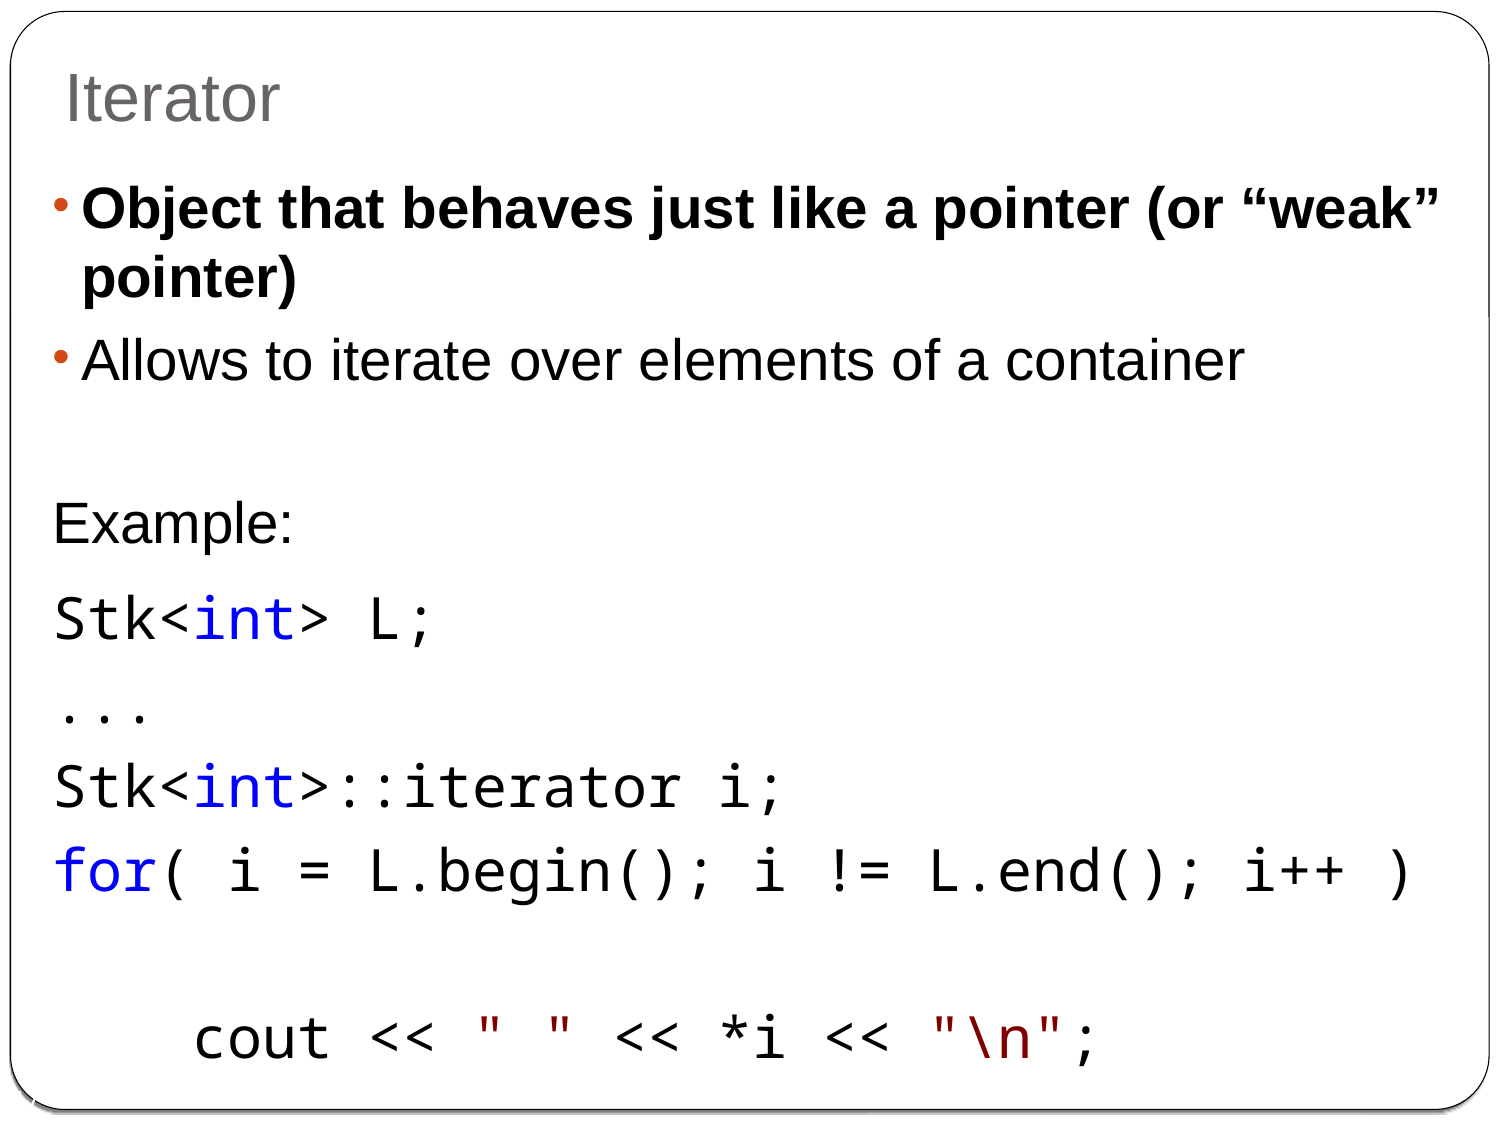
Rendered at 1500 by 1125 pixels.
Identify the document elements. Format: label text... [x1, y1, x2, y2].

list Object that behaves just like a pointer (or “weak” pointer) Allows to iterate over elements of a container Example: Stk<int> L; ... Stk<int>::iterator i; for( i = L.begin(); i != L.end(); i++ ) cout << " " << *i << "\n"; [37, 162, 1463, 1088]
slide_number [0, 1074, 50, 1125]
title Iterator [50, 45, 1450, 150]
